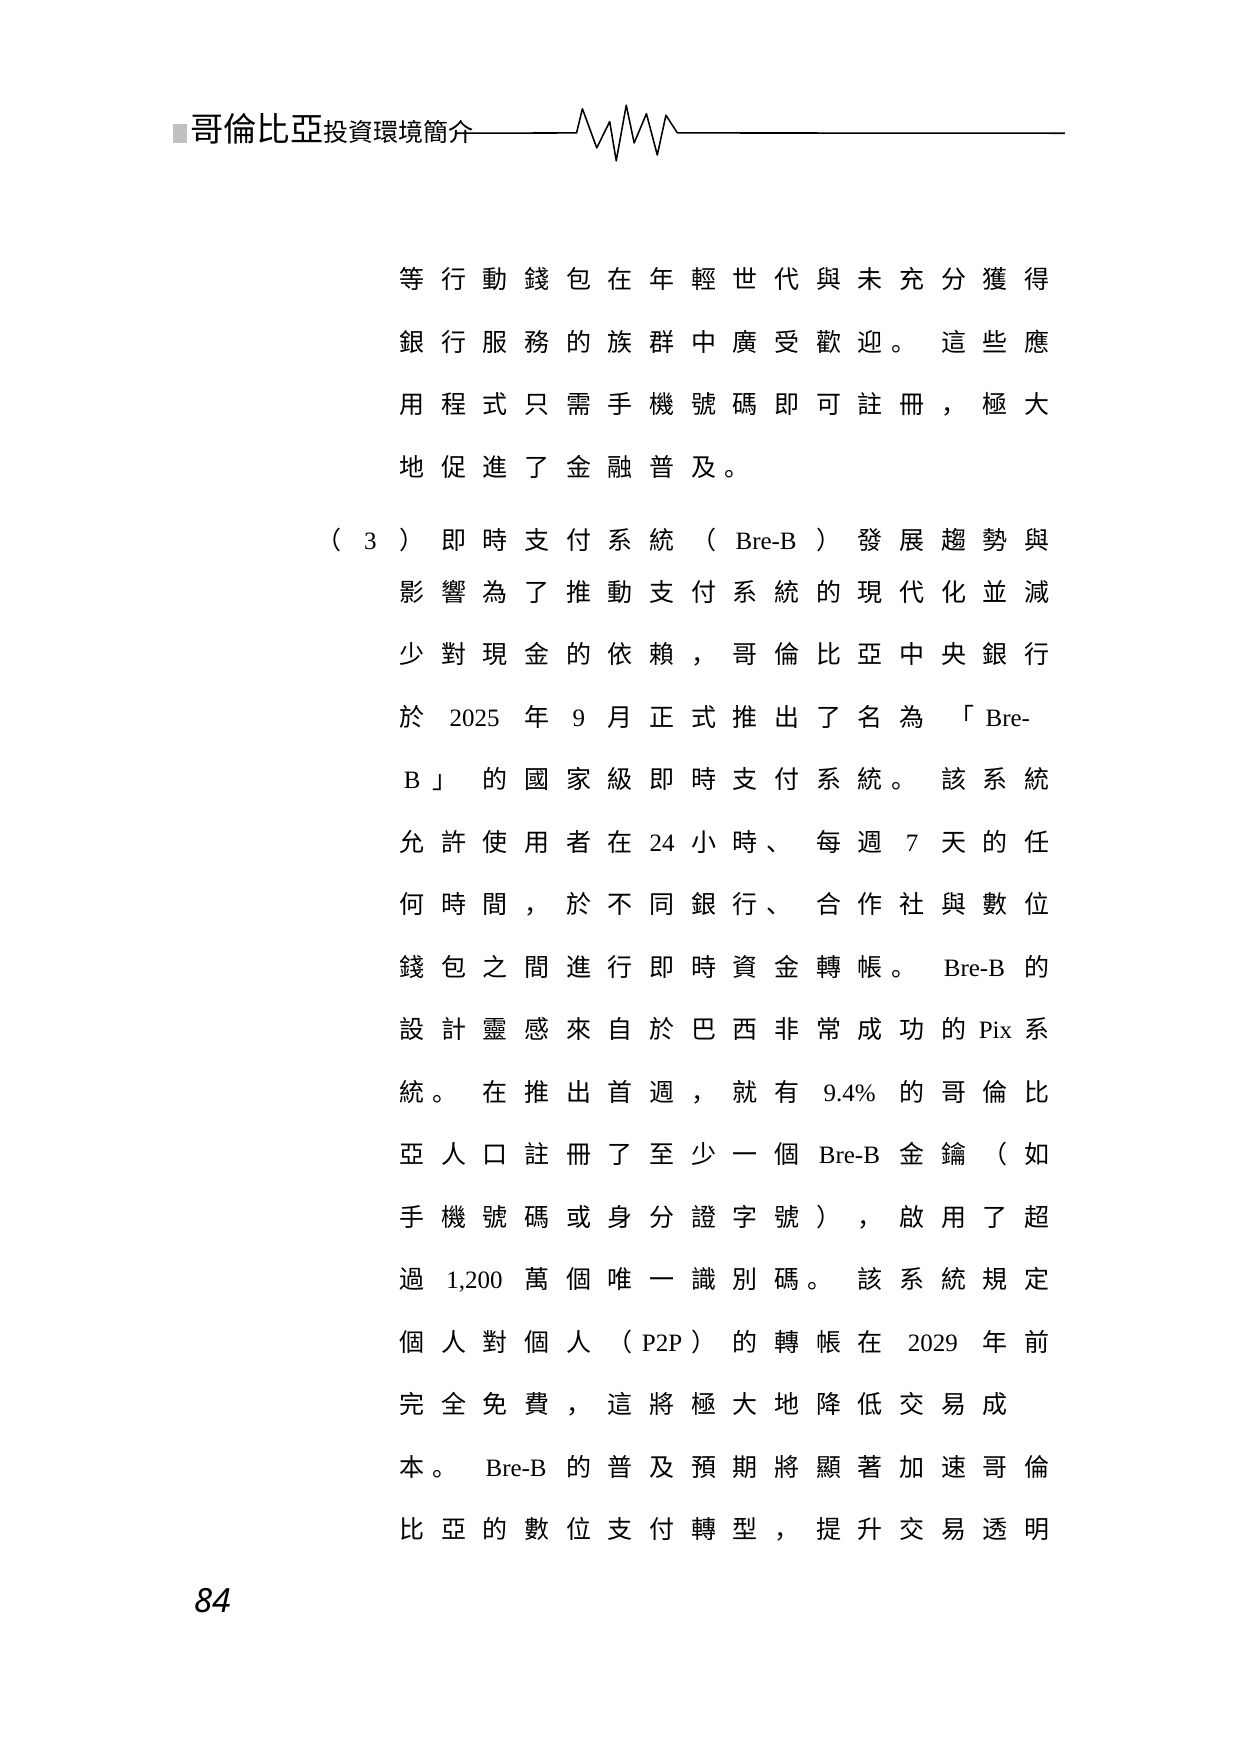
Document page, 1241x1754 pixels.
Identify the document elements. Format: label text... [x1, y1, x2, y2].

text （3）即時支付系統（Bre-B）發展趨勢與影響為了推動支付系統的現代化並減少對現金的依賴，哥倫比亞中央銀行於2025年9月正式推出了名為「Bre-B」的國家級即時支付系統。該系統允許使用者在24小時、每週7天的任何時間，於不同銀行、合作社與數位錢包之間進行即時資金轉帳。Bre-B的設計靈感來自於巴西非常成功的Pix系統。在推出首週，就有9.4%的哥倫比亞人口註冊了至少一個Bre-B金鑰（如手機號碼或身分證字號），啟用了超過1,200萬個唯一識別碼。該系統規定個人對個人（P2P）的轉帳在2029年前完全免費，這將極大地降低交易成本。Bre-B的普及預期將顯著加速哥倫比亞的數位支付轉型，提升交易透明 [306, 486, 1058, 1549]
text 等行動錢包在年輕世代與未充分獲得銀行服務的族群中廣受歡迎。這些應用程式只需手機號碼即可註冊，極大地促進了金融普及。 [330, 236, 1058, 486]
